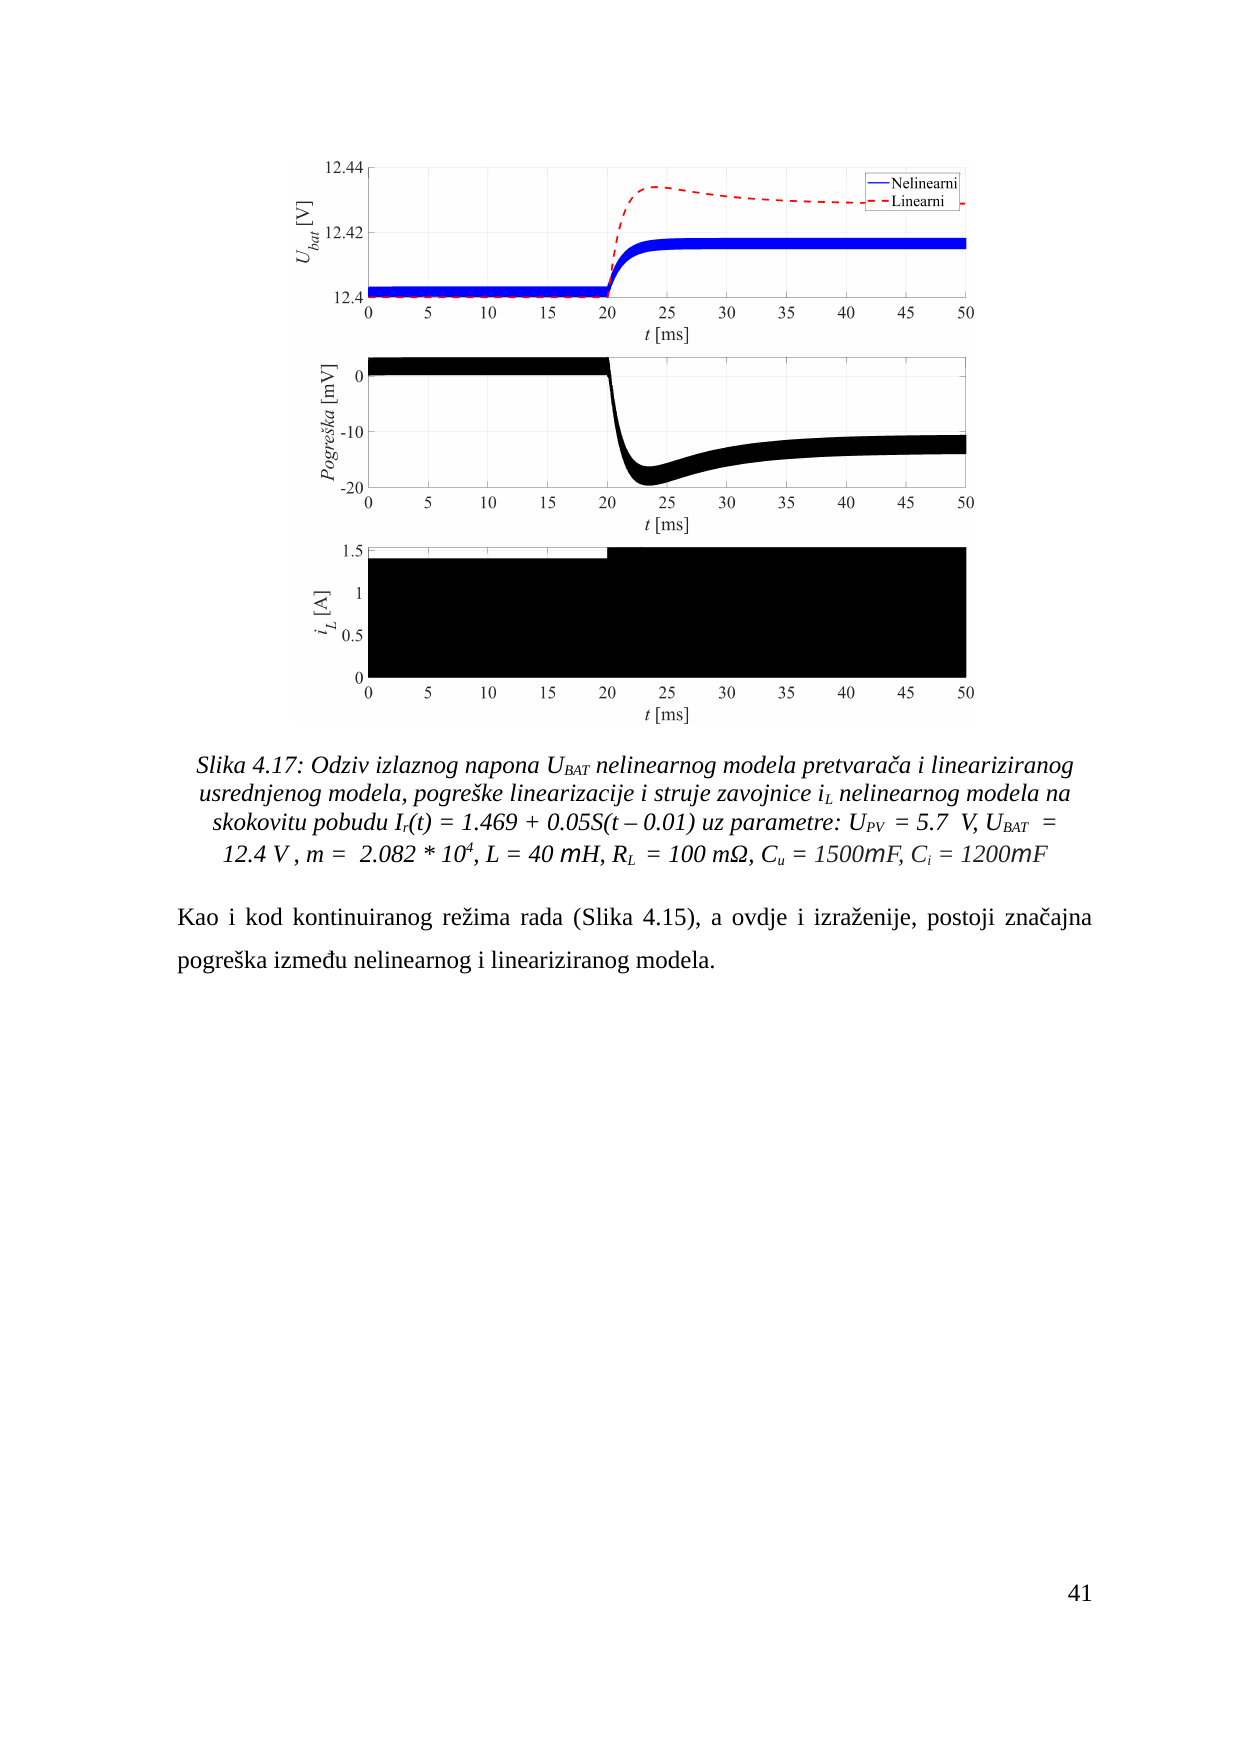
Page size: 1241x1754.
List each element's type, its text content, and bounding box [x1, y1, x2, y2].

text Kao i kod kontinuiranog režima rada (Slika 4.15), a ovdje i izraženije, postoji značajna pogreška između nelinearnog i lineariziranog modela. [177, 902, 1093, 974]
text Slika 4.17: Odziv izlaznog napona UBAT nelinearnog modela pretvarača i lineariziranog usrednjenog modela, pogreške linearizacije i struje zavojnice iL nelinearnog modela na skokovitu pobudu Ir(t) = 1.469 + 0.05S(t – 0.01) uz parametre: UPV = 5.7 V, UBAT = 12.4 V , m = 2.082 * 104, L = 40 mH, RL = 100 mΩ, Cu = 1500mF, Ci = 1200mF [194, 750, 1075, 870]
picture [295, 160, 975, 725]
